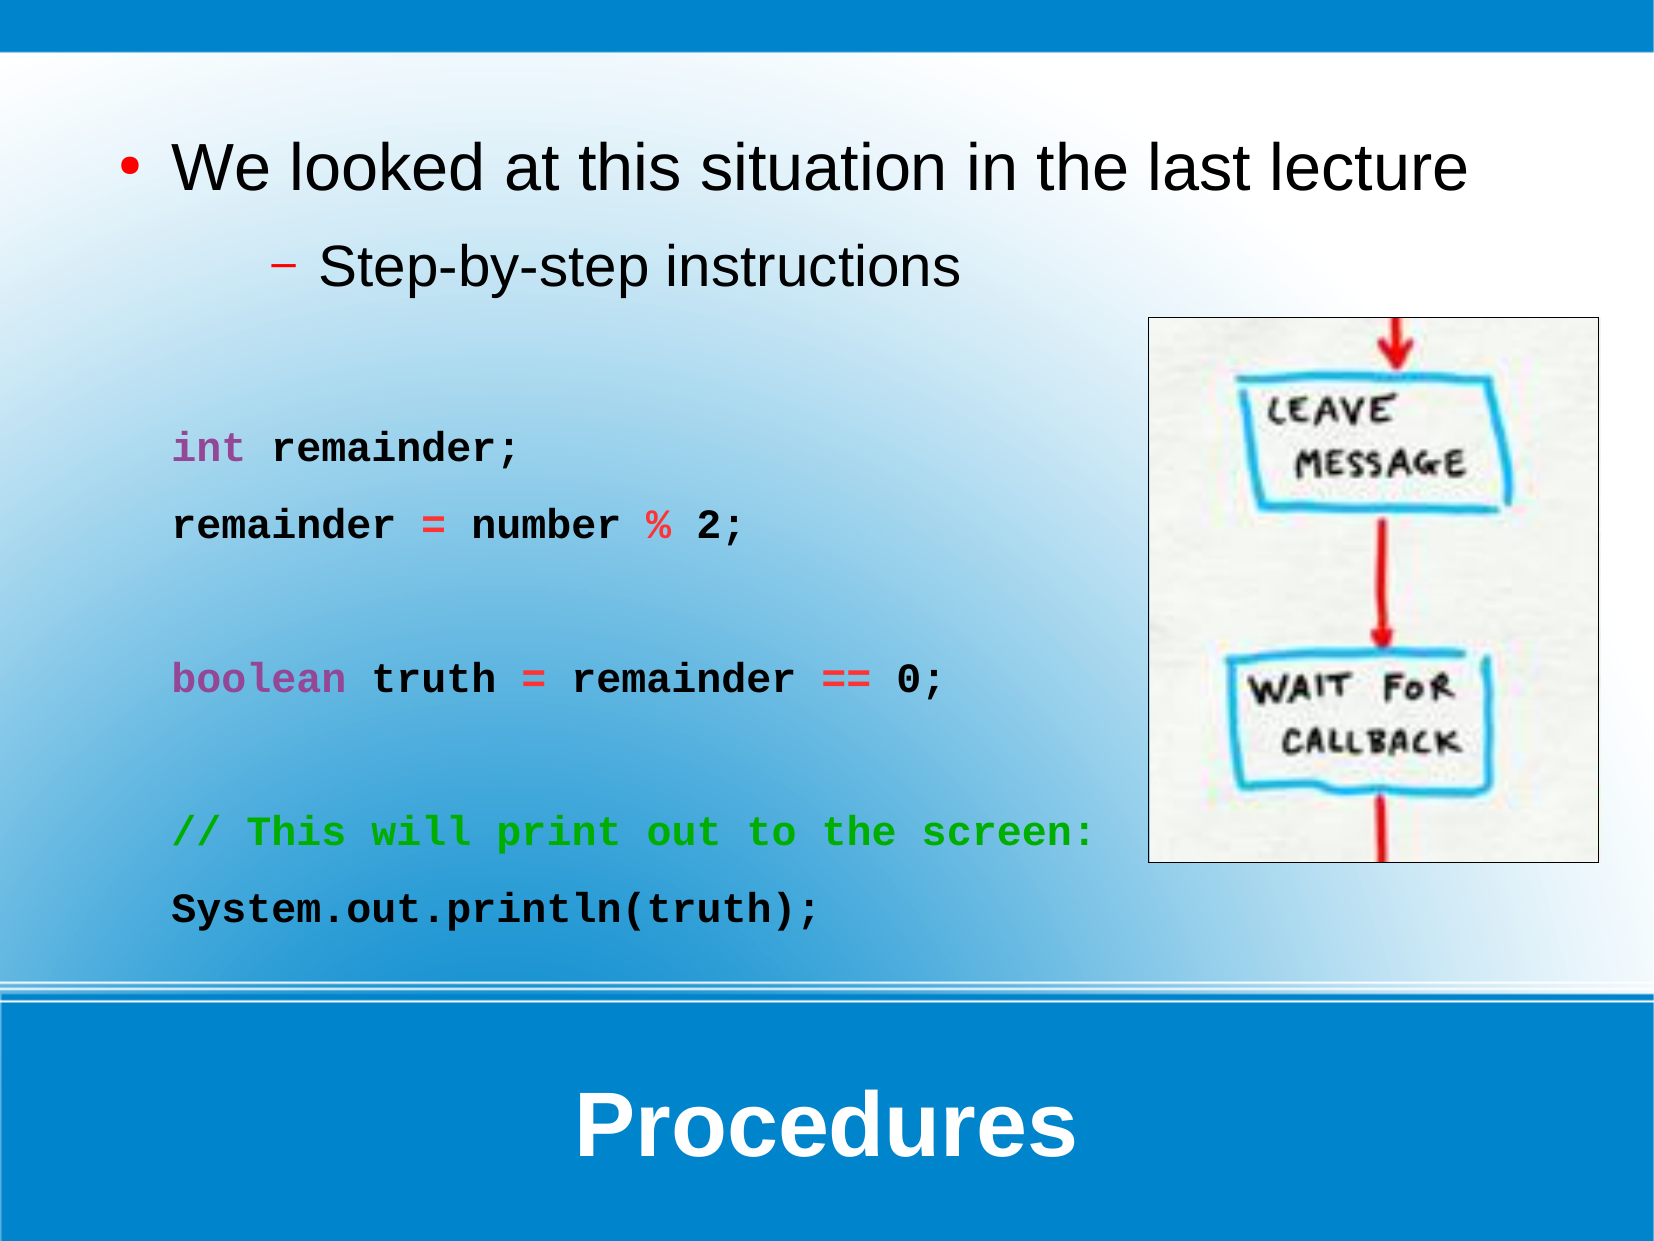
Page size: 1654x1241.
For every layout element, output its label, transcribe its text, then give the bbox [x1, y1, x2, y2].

picture [0, 52, 1654, 1241]
list We looked at this situation in the last lecture Step-by-step instructions int remainder; remainder = number % 2; boolean truth = remainder == 0; // This will print out to the screen: System.out.println(truth); [82, 129, 1571, 939]
title Procedures [82, 1028, 1571, 1221]
